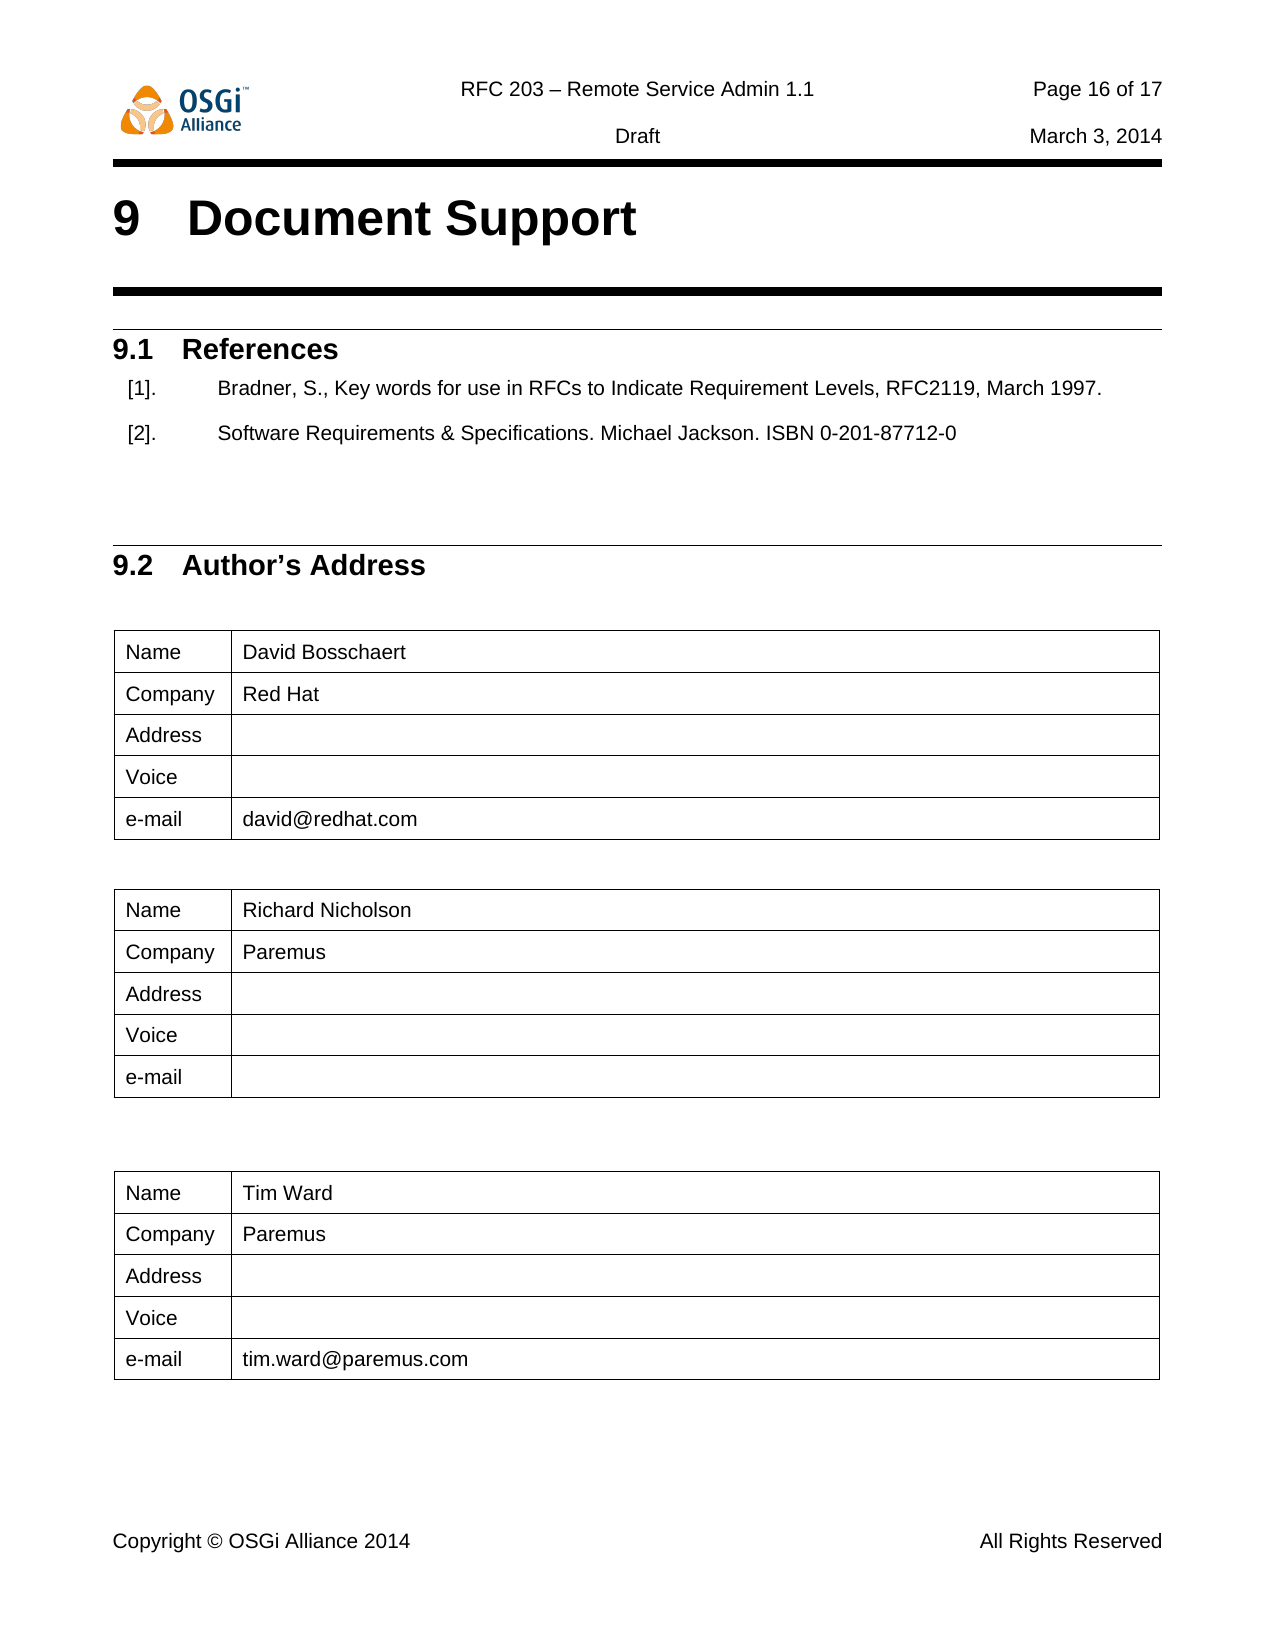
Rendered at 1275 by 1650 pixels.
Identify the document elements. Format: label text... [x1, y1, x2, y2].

table_cell Company [115, 931, 231, 972]
subtitle Author’s Address [112, 546, 1162, 581]
table_cell [232, 1056, 1159, 1097]
list Software Requirements & Specifications. Michael Jackson. ISBN 0-201-87712-0 [127, 421, 1162, 445]
table_cell [232, 1015, 1159, 1055]
table_cell [232, 715, 1159, 755]
table_header Name [115, 890, 231, 930]
table_cell Voice [115, 1297, 231, 1338]
table_cell [232, 1255, 1159, 1296]
picture [113, 78, 257, 142]
table_cell david@redhat.com [232, 798, 1159, 839]
table_cell Paremus [232, 931, 1159, 972]
table_cell e-mail [115, 1339, 231, 1379]
table_cell Address [115, 715, 231, 755]
table_cell Paremus [232, 1214, 1159, 1254]
subtitle References [112, 330, 1162, 366]
table_header David Bosschaert [232, 631, 1159, 672]
table_cell Company [115, 673, 231, 714]
table_cell [232, 756, 1159, 797]
table_header Name [115, 1172, 231, 1213]
table_cell e-mail [115, 798, 231, 839]
table_header Richard Nicholson [232, 890, 1159, 930]
table_cell [232, 973, 1159, 1014]
table_cell Red Hat [232, 673, 1159, 714]
table_cell Voice [115, 1015, 231, 1055]
table_header Tim Ward [232, 1172, 1159, 1213]
list Bradner, S., Key words for use in RFCs to Indicate Requirement Levels, RFC2119, March 1997. [127, 376, 1162, 400]
table_cell [232, 1297, 1159, 1338]
table_cell tim.ward@paremus.com [232, 1339, 1159, 1379]
table_cell Company [115, 1214, 231, 1254]
table_cell Address [115, 973, 231, 1014]
table_cell Voice [115, 756, 231, 797]
table_header Name [115, 631, 231, 672]
table_cell Address [115, 1255, 231, 1296]
table_cell e-mail [115, 1056, 231, 1097]
subtitle Document Support [112, 160, 1162, 296]
